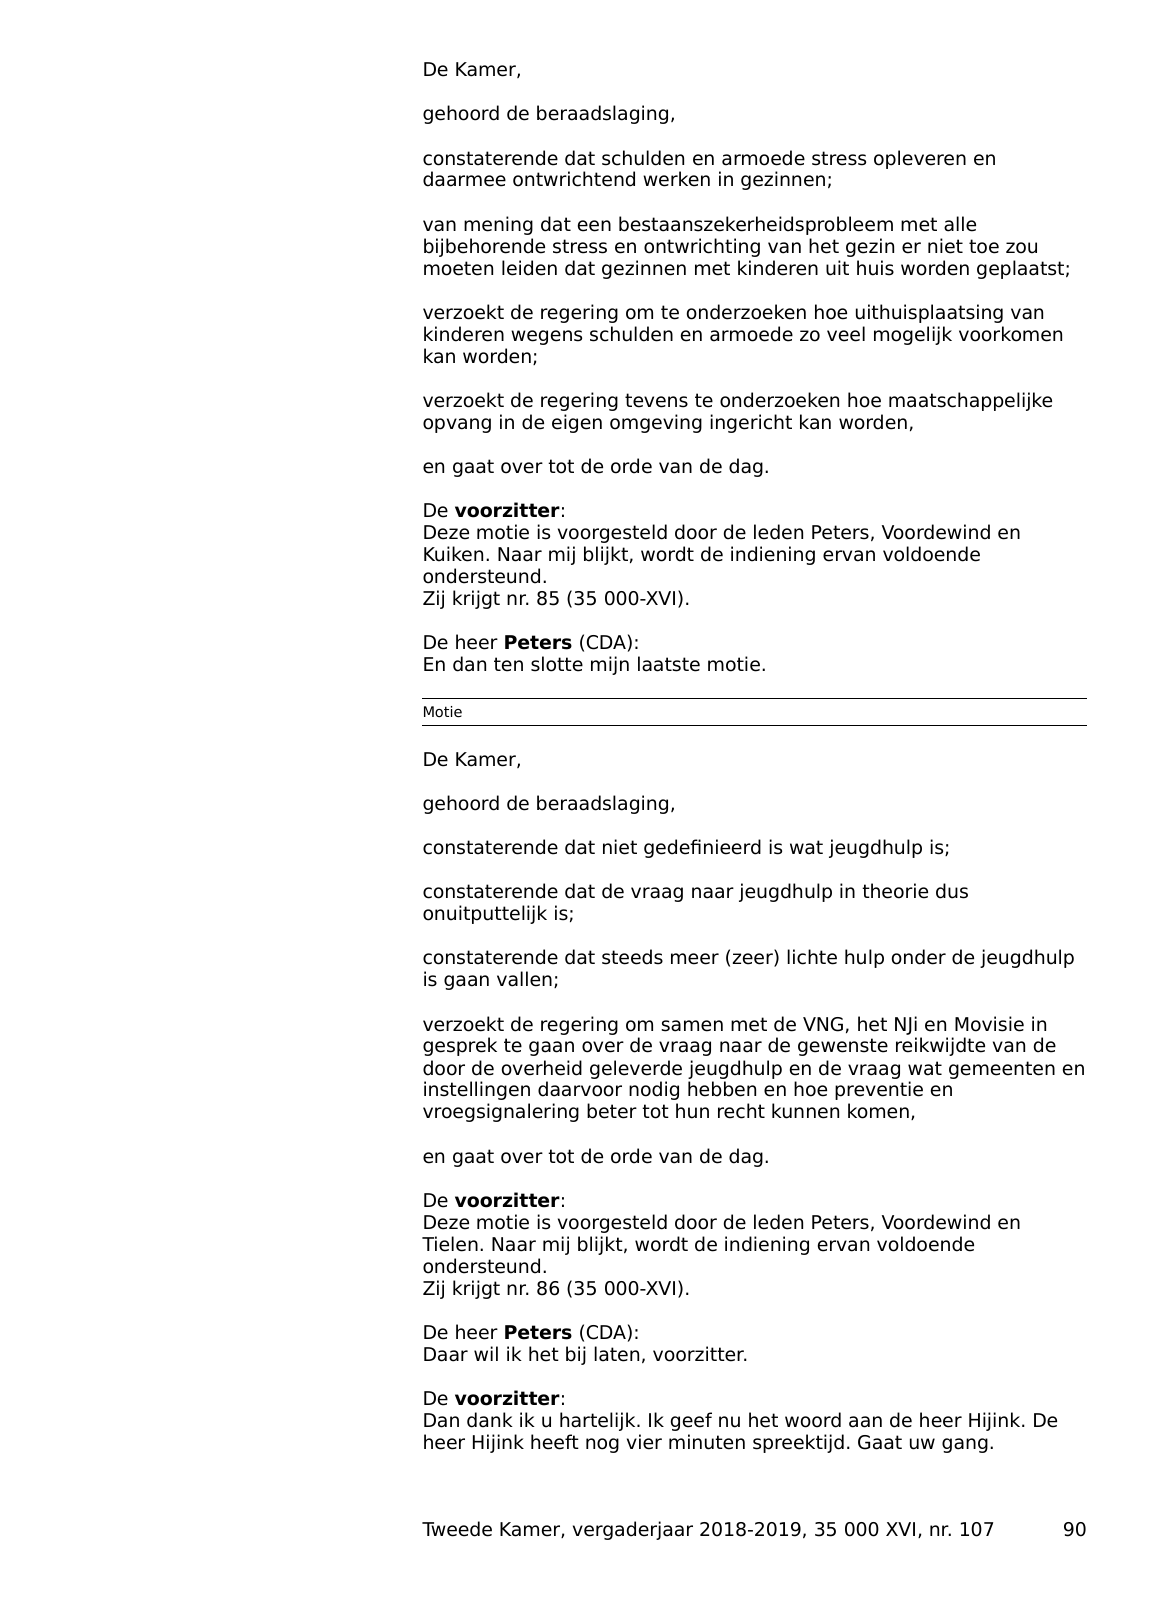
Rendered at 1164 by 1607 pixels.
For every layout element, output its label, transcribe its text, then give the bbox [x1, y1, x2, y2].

text Deze motie is voorgesteld door de leden Peters, Voordewind en Kuiken. Naar mij blijkt, wordt de indiening ervan voldoende ondersteund. [422, 522, 1087, 588]
text gehoord de beraadslaging, [422, 793, 1087, 815]
text van mening dat een bestaanszekerheidsprobleem met alle bijbehorende stress en ontwrichting van het gezin er niet toe zou moeten leiden dat gezinnen met kinderen uit huis worden geplaatst; [422, 213, 1087, 279]
text Deze motie is voorgesteld door de leden Peters, Voordewind en Tielen. Naar mij blijkt, wordt de indiening ervan voldoende ondersteund. [422, 1212, 1087, 1278]
text De voorzitter: [422, 1388, 1087, 1410]
text verzoekt de regering om te onderzoeken hoe uithuisplaatsing van kinderen wegens schulden en armoede zo veel mogelijk voorkomen kan worden; [422, 302, 1087, 368]
text De voorzitter: [422, 1190, 1087, 1212]
text en gaat over tot de orde van de dag. [422, 456, 1087, 478]
text De heer Peters (CDA): [422, 1322, 1087, 1344]
text gehoord de beraadslaging, [422, 103, 1087, 125]
text Dan dank ik u hartelijk. Ik geef nu het woord aan de heer Hijink. De heer Hijink heeft nog vier minuten spreektijd. Gaat uw gang. [422, 1410, 1087, 1454]
text verzoekt de regering om samen met de VNG, het NJi en Movisie in gesprek te gaan over de vraag naar de gewenste reikwijdte van de door de overheid geleverde jeugdhulp en de vraag wat gemeenten en instellingen daarvoor nodig hebben en hoe preventie en vroegsignalering beter tot hun recht kunnen komen, [422, 1013, 1087, 1123]
text en gaat over tot de orde van de dag. [422, 1146, 1087, 1167]
text constaterende dat schulden en armoede stress opleveren en daarmee ontwrichtend werken in gezinnen; [422, 147, 1087, 191]
text De Kamer, [422, 59, 1087, 81]
text verzoekt de regering tevens te onderzoeken hoe maatschappelijke opvang in de eigen omgeving ingericht kan worden, [422, 390, 1087, 434]
text De heer Peters (CDA): [422, 632, 1087, 654]
text Daar wil ik het bij laten, voorzitter. [422, 1344, 1087, 1366]
text De Kamer, [422, 749, 1087, 771]
text De voorzitter: [422, 500, 1087, 522]
text En dan ten slotte mijn laatste motie. [422, 654, 1087, 676]
text constaterende dat steeds meer (zeer) lichte hulp onder de jeugdhulp is gaan vallen; [422, 947, 1087, 991]
table_header Motie [422, 699, 1087, 725]
text Zij krijgt nr. 86 (35 000-XVI). [422, 1278, 1087, 1299]
text constaterende dat niet gedefinieerd is wat jeugdhulp is; [422, 837, 1087, 859]
text constaterende dat de vraag naar jeugdhulp in theorie dus onuitputtelijk is; [422, 881, 1087, 925]
text Zij krijgt nr. 85 (35 000-XVI). [422, 588, 1087, 610]
